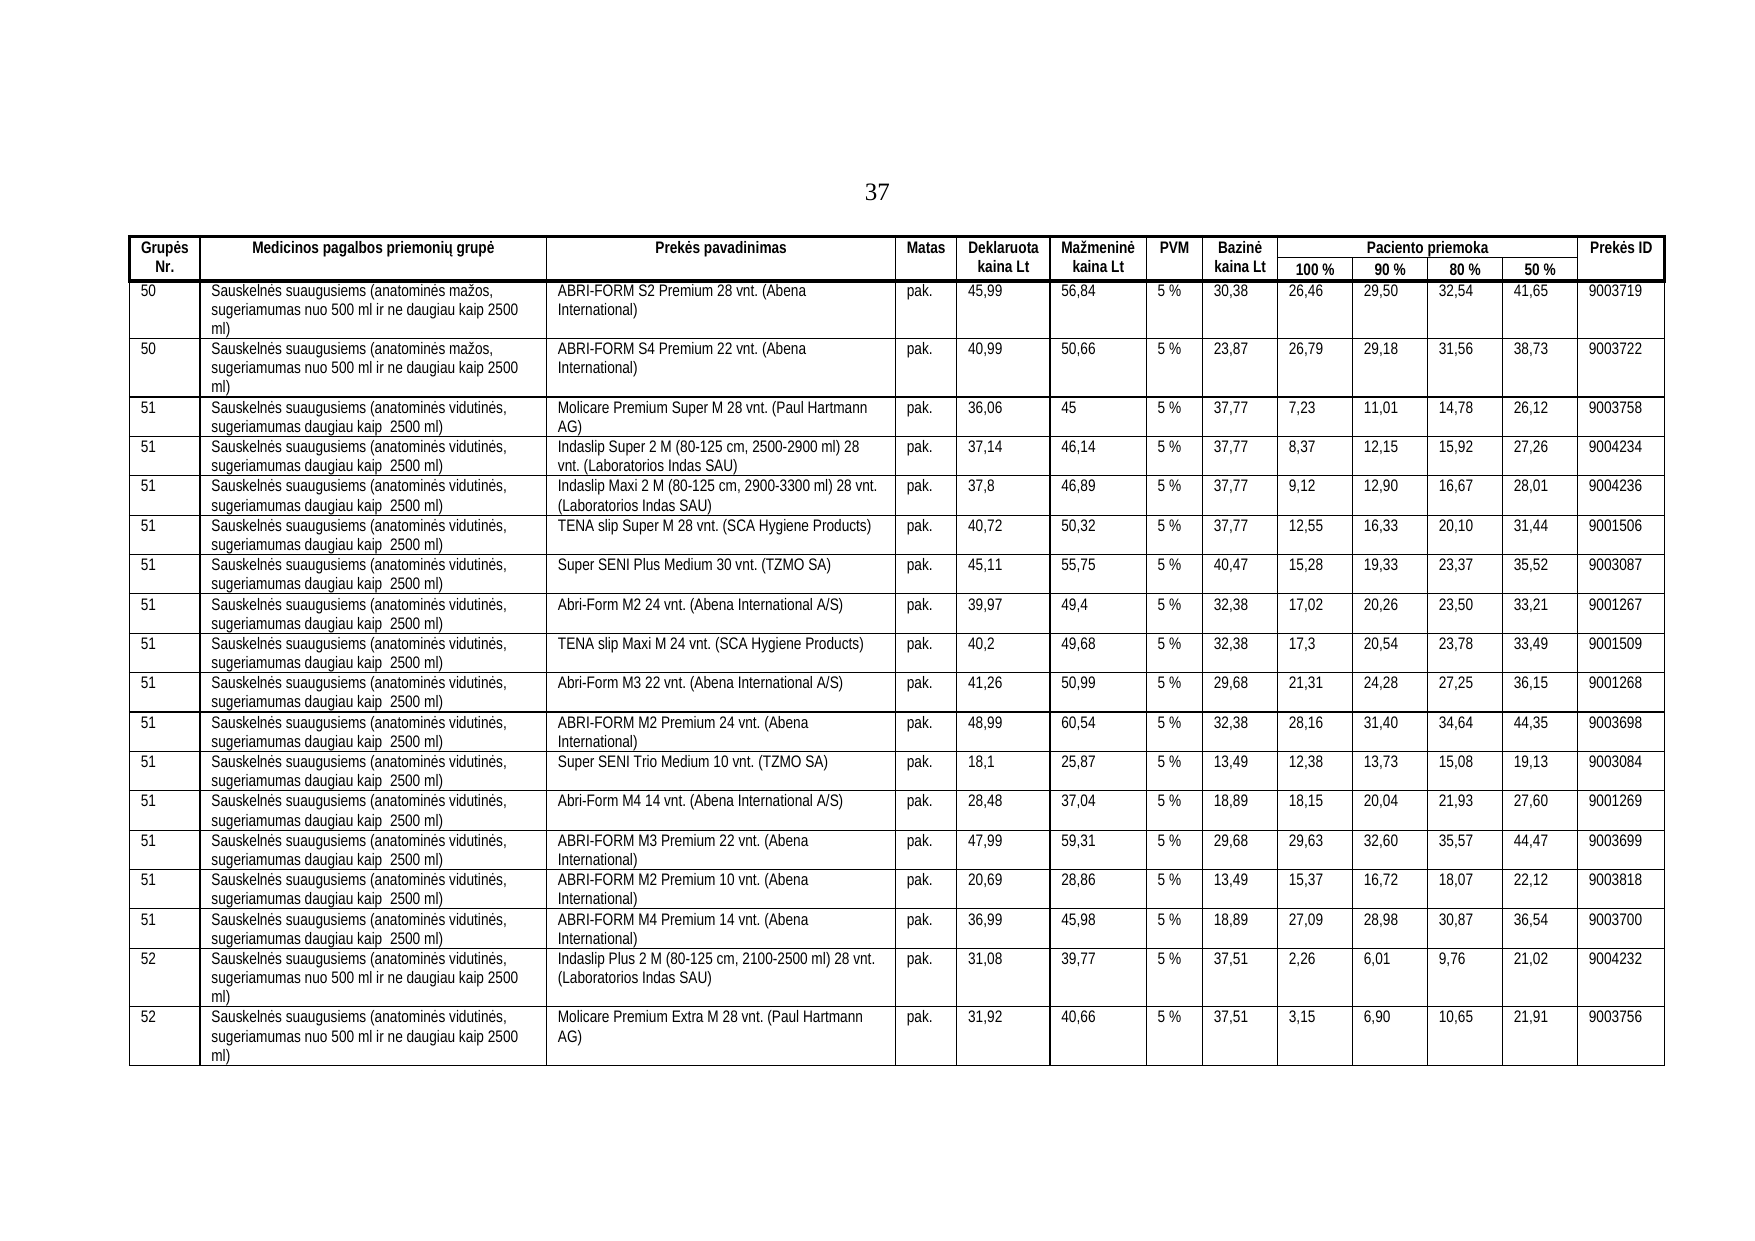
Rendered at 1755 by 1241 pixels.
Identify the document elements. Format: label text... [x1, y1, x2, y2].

table_cell 51 [130, 398, 199, 436]
table_cell 14,78 [1428, 398, 1502, 436]
table_cell pak. [896, 339, 956, 396]
table_cell 48,99 [957, 713, 1049, 751]
table_cell 29,50 [1353, 283, 1427, 338]
table_cell 15,08 [1428, 752, 1502, 790]
table_cell 8,37 [1278, 437, 1352, 475]
table_cell 31,40 [1353, 713, 1427, 751]
table_cell 49,68 [1051, 634, 1146, 672]
table_cell 37,8 [957, 476, 1049, 514]
table_cell 10,65 [1428, 1007, 1502, 1065]
table_cell 33,49 [1503, 634, 1577, 672]
table_cell pak. [896, 673, 956, 711]
table_cell Sauskelnės suaugusiems (anatominės vidutinės, sugeriamumas nuo 500 ml ir ne daugiau kaip 2500 ml) [201, 1007, 546, 1065]
table_cell ABRI-FORM S2 Premium 28 vnt. (Abena International) [547, 283, 895, 338]
table_cell Sauskelnės suaugusiems (anatominės vidutinės, sugeriamumas daugiau kaip 2500 ml) [201, 634, 546, 672]
table_cell 20,69 [957, 870, 1049, 908]
table_cell 27,26 [1503, 437, 1577, 475]
table_cell 29,68 [1203, 673, 1277, 711]
table_cell pak. [896, 398, 956, 436]
table_cell ABRI-FORM M2 Premium 24 vnt. (Abena International) [547, 713, 895, 751]
table_cell 28,48 [957, 791, 1049, 829]
table_cell Sauskelnės suaugusiems (anatominės vidutinės, sugeriamumas daugiau kaip 2500 ml) [201, 594, 546, 633]
table_header Grupės Nr. [131, 238, 199, 279]
table_cell 9,76 [1428, 949, 1502, 1006]
table_cell 30,87 [1428, 909, 1502, 948]
table_cell 19,33 [1353, 555, 1427, 593]
table_cell 46,14 [1051, 437, 1146, 475]
table_cell Abri-Form M4 14 vnt. (Abena International A/S) [547, 791, 895, 829]
table_cell 60,54 [1051, 713, 1146, 751]
table_cell 26,79 [1278, 339, 1352, 396]
table_cell 31,08 [957, 949, 1049, 1006]
table_cell 9001267 [1578, 594, 1664, 633]
table_cell Super SENI Plus Medium 30 vnt. (TZMO SA) [547, 555, 895, 593]
table_cell 51 [130, 516, 199, 554]
table_cell 44,35 [1503, 713, 1577, 751]
table_cell 26,46 [1278, 283, 1352, 338]
table_cell ABRI-FORM M3 Premium 22 vnt. (Abena International) [547, 831, 895, 869]
table_cell 29,18 [1353, 339, 1427, 396]
table_cell 13,49 [1203, 752, 1277, 790]
table_cell 100 % [1278, 258, 1352, 279]
table_cell Indaslip Maxi 2 M (80-125 cm, 2900-3300 ml) 28 vnt. (Laboratorios Indas SAU) [547, 476, 895, 514]
table_cell 51 [130, 909, 199, 948]
table_cell 39,77 [1051, 949, 1146, 1006]
table_cell Sauskelnės suaugusiems (anatominės vidutinės, sugeriamumas daugiau kaip 2500 ml) [201, 555, 546, 593]
table_cell pak. [896, 791, 956, 829]
table_cell Sauskelnės suaugusiems (anatominės mažos, sugeriamumas nuo 500 ml ir ne daugiau kaip 2500 ml) [201, 339, 546, 396]
table_cell 7,23 [1278, 398, 1352, 436]
table_cell 50 [130, 283, 199, 338]
table_cell 20,54 [1353, 634, 1427, 672]
table_header Mažmeninė kaina Lt [1051, 238, 1146, 279]
table_cell 50 [130, 339, 199, 396]
table_cell 5 % [1147, 339, 1202, 396]
table_cell Indaslip Plus 2 M (80-125 cm, 2100-2500 ml) 28 vnt. (Laboratorios Indas SAU) [547, 949, 895, 1006]
table_cell 36,15 [1503, 673, 1577, 711]
table_cell 28,86 [1051, 870, 1146, 908]
table_cell 9003698 [1578, 713, 1664, 751]
table_cell 55,75 [1051, 555, 1146, 593]
table_cell 39,97 [957, 594, 1049, 633]
table_cell 5 % [1147, 594, 1202, 633]
table_cell 40,99 [957, 339, 1049, 396]
table_cell 25,87 [1051, 752, 1146, 790]
table_cell ABRI-FORM M2 Premium 10 vnt. (Abena International) [547, 870, 895, 908]
table_cell Sauskelnės suaugusiems (anatominės vidutinės, sugeriamumas nuo 500 ml ir ne daugiau kaip 2500 ml) [201, 949, 546, 1006]
table_cell 9003756 [1578, 1007, 1664, 1065]
table_cell Molicare Premium Extra M 28 vnt. (Paul Hartmann AG) [547, 1007, 895, 1065]
table_cell 24,28 [1353, 673, 1427, 711]
table_cell 9,12 [1278, 476, 1352, 514]
table_cell 5 % [1147, 870, 1202, 908]
table_header Matas [896, 238, 956, 279]
table_header PVM [1147, 238, 1202, 279]
table_cell Sauskelnės suaugusiems (anatominės vidutinės, sugeriamumas daugiau kaip 2500 ml) [201, 673, 546, 711]
table_cell 31,44 [1503, 516, 1577, 554]
table_header Prekės ID [1578, 238, 1663, 279]
table_cell pak. [896, 516, 956, 554]
table_cell 12,90 [1353, 476, 1427, 514]
table_cell pak. [896, 476, 956, 514]
table_cell 5 % [1147, 555, 1202, 593]
table_cell 36,54 [1503, 909, 1577, 948]
table_cell Abri-Form M2 24 vnt. (Abena International A/S) [547, 594, 895, 633]
table_cell pak. [896, 1007, 956, 1065]
table_cell 16,67 [1428, 476, 1502, 514]
table_cell 26,12 [1503, 398, 1577, 436]
table_cell 34,64 [1428, 713, 1502, 751]
table_cell 9003084 [1578, 752, 1664, 790]
table_cell 51 [130, 555, 199, 593]
table_cell 29,68 [1203, 831, 1277, 869]
table_cell Super SENI Trio Medium 10 vnt. (TZMO SA) [547, 752, 895, 790]
table_cell Molicare Premium Super M 28 vnt. (Paul Hartmann AG) [547, 398, 895, 436]
table_cell 15,37 [1278, 870, 1352, 908]
table_cell 46,89 [1051, 476, 1146, 514]
table_cell 56,84 [1051, 283, 1146, 338]
table_cell 50,32 [1051, 516, 1146, 554]
table_cell 47,99 [957, 831, 1049, 869]
table_cell 5 % [1147, 909, 1202, 948]
table_cell 9003818 [1578, 870, 1664, 908]
table_cell 11,01 [1353, 398, 1427, 436]
table_cell 32,38 [1203, 713, 1277, 751]
table_cell 49,4 [1051, 594, 1146, 633]
table_cell 17,02 [1278, 594, 1352, 633]
table_cell 21,93 [1428, 791, 1502, 829]
table_cell pak. [896, 752, 956, 790]
table_cell 12,38 [1278, 752, 1352, 790]
table_cell TENA slip Super M 28 vnt. (SCA Hygiene Products) [547, 516, 895, 554]
table_cell 41,26 [957, 673, 1049, 711]
table_cell 33,21 [1503, 594, 1577, 633]
table_cell 51 [130, 634, 199, 672]
table_cell 23,87 [1203, 339, 1277, 396]
table_cell 5 % [1147, 673, 1202, 711]
table_cell 23,37 [1428, 555, 1502, 593]
table_cell 18,1 [957, 752, 1049, 790]
table_cell 30,38 [1203, 283, 1277, 338]
table_cell 45 [1051, 398, 1146, 436]
table_cell 12,15 [1353, 437, 1427, 475]
table_cell 6,90 [1353, 1007, 1427, 1065]
table_cell 59,31 [1051, 831, 1146, 869]
table_cell 5 % [1147, 949, 1202, 1006]
table_cell 18,89 [1203, 909, 1277, 948]
table_cell 52 [130, 949, 199, 1006]
table_cell 15,92 [1428, 437, 1502, 475]
table_cell pak. [896, 283, 956, 338]
table_cell Sauskelnės suaugusiems (anatominės vidutinės, sugeriamumas daugiau kaip 2500 ml) [201, 516, 546, 554]
table_cell Sauskelnės suaugusiems (anatominės vidutinės, sugeriamumas daugiau kaip 2500 ml) [201, 398, 546, 436]
table_cell 5 % [1147, 398, 1202, 436]
table_cell 9003700 [1578, 909, 1664, 948]
table_cell Sauskelnės suaugusiems (anatominės mažos, sugeriamumas nuo 500 ml ir ne daugiau kaip 2500 ml) [201, 283, 546, 338]
table_cell 5 % [1147, 831, 1202, 869]
table_cell 37,77 [1203, 398, 1277, 436]
table_cell 36,99 [957, 909, 1049, 948]
table_cell 27,25 [1428, 673, 1502, 711]
table_cell 15,28 [1278, 555, 1352, 593]
table_cell pak. [896, 870, 956, 908]
table_cell 35,57 [1428, 831, 1502, 869]
table_cell pak. [896, 437, 956, 475]
table_cell 35,52 [1503, 555, 1577, 593]
table_cell 50,66 [1051, 339, 1146, 396]
table_cell Sauskelnės suaugusiems (anatominės vidutinės, sugeriamumas daugiau kaip 2500 ml) [201, 791, 546, 829]
table_cell Indaslip Super 2 M (80-125 cm, 2500-2900 ml) 28 vnt. (Laboratorios Indas SAU) [547, 437, 895, 475]
table_cell 5 % [1147, 516, 1202, 554]
table_cell 52 [130, 1007, 199, 1065]
table_cell 9001506 [1578, 516, 1664, 554]
table_cell 29,63 [1278, 831, 1352, 869]
table_cell 45,98 [1051, 909, 1146, 948]
table_cell 5 % [1147, 1007, 1202, 1065]
table_cell 9001268 [1578, 673, 1664, 711]
table_cell 5 % [1147, 752, 1202, 790]
table_header Bazinė kaina Lt [1203, 238, 1277, 279]
table_cell 28,16 [1278, 713, 1352, 751]
table_cell 5 % [1147, 791, 1202, 829]
table_cell 20,04 [1353, 791, 1427, 829]
table_cell 51 [130, 870, 199, 908]
table_cell 9004236 [1578, 476, 1664, 514]
table_cell 9004232 [1578, 949, 1664, 1006]
table_cell Abri-Form M3 22 vnt. (Abena International A/S) [547, 673, 895, 711]
table_cell 44,47 [1503, 831, 1577, 869]
table_header Medicinos pagalbos priemonių grupė [201, 238, 546, 279]
table_cell 37,04 [1051, 791, 1146, 829]
table_cell pak. [896, 909, 956, 948]
table_cell 23,50 [1428, 594, 1502, 633]
table_cell 45,11 [957, 555, 1049, 593]
table_cell 22,12 [1503, 870, 1577, 908]
table_cell ABRI-FORM M4 Premium 14 vnt. (Abena International) [547, 909, 895, 948]
table_cell 51 [130, 831, 199, 869]
table_cell 45,99 [957, 283, 1049, 338]
table_header Deklaruota kaina Lt [957, 238, 1049, 279]
table_cell 27,60 [1503, 791, 1577, 829]
table_cell 50,99 [1051, 673, 1146, 711]
table_cell pak. [896, 713, 956, 751]
table_cell 5 % [1147, 437, 1202, 475]
table_cell 51 [130, 437, 199, 475]
table_cell 20,10 [1428, 516, 1502, 554]
table_cell 32,38 [1203, 634, 1277, 672]
table_cell 9003758 [1578, 398, 1664, 436]
table_header Paciento priemoka [1278, 238, 1577, 257]
table_cell 37,51 [1203, 949, 1277, 1006]
table_cell 32,60 [1353, 831, 1427, 869]
table_cell 51 [130, 476, 199, 514]
table_cell 32,38 [1203, 594, 1277, 633]
table_cell ABRI-FORM S4 Premium 22 vnt. (Abena International) [547, 339, 895, 396]
table_cell pak. [896, 634, 956, 672]
table_cell 13,73 [1353, 752, 1427, 790]
table_cell Sauskelnės suaugusiems (anatominės vidutinės, sugeriamumas daugiau kaip 2500 ml) [201, 752, 546, 790]
table_cell 80 % [1428, 258, 1502, 279]
table_cell 9004234 [1578, 437, 1664, 475]
table_cell 36,06 [957, 398, 1049, 436]
table_cell pak. [896, 594, 956, 633]
table_cell 37,51 [1203, 1007, 1277, 1065]
table_cell 9001269 [1578, 791, 1664, 829]
table_cell 5 % [1147, 476, 1202, 514]
table_cell 90 % [1353, 258, 1427, 279]
table_cell 9003699 [1578, 831, 1664, 869]
table_cell 9001509 [1578, 634, 1664, 672]
table_cell 5 % [1147, 713, 1202, 751]
table_cell 16,33 [1353, 516, 1427, 554]
table_cell 37,77 [1203, 516, 1277, 554]
table_cell 20,26 [1353, 594, 1427, 633]
table_cell 40,2 [957, 634, 1049, 672]
table_cell pak. [896, 831, 956, 869]
table_cell pak. [896, 555, 956, 593]
table_cell 50 % [1503, 258, 1577, 279]
table_cell 51 [130, 594, 199, 633]
table_cell Sauskelnės suaugusiems (anatominės vidutinės, sugeriamumas daugiau kaip 2500 ml) [201, 437, 546, 475]
table_cell 27,09 [1278, 909, 1352, 948]
table_cell 16,72 [1353, 870, 1427, 908]
table_cell 51 [130, 713, 199, 751]
table_cell 51 [130, 791, 199, 829]
table_cell 21,31 [1278, 673, 1352, 711]
table_cell 23,78 [1428, 634, 1502, 672]
table_header Prekės pavadinimas [547, 238, 895, 279]
table_cell TENA slip Maxi M 24 vnt. (SCA Hygiene Products) [547, 634, 895, 672]
table_cell Sauskelnės suaugusiems (anatominės vidutinės, sugeriamumas daugiau kaip 2500 ml) [201, 476, 546, 514]
table_cell 3,15 [1278, 1007, 1352, 1065]
table_cell 18,89 [1203, 791, 1277, 829]
table_cell 17,3 [1278, 634, 1352, 672]
table_cell 13,49 [1203, 870, 1277, 908]
table_cell 37,77 [1203, 476, 1277, 514]
table_cell 40,47 [1203, 555, 1277, 593]
table_cell 51 [130, 673, 199, 711]
table_cell 18,07 [1428, 870, 1502, 908]
table_cell 19,13 [1503, 752, 1577, 790]
table_cell 37,14 [957, 437, 1049, 475]
table_cell 9003087 [1578, 555, 1664, 593]
table_cell Sauskelnės suaugusiems (anatominės vidutinės, sugeriamumas daugiau kaip 2500 ml) [201, 831, 546, 869]
table_cell 21,91 [1503, 1007, 1577, 1065]
table_cell 12,55 [1278, 516, 1352, 554]
table_cell 6,01 [1353, 949, 1427, 1006]
table_cell 9003719 [1578, 283, 1664, 338]
table_cell 38,73 [1503, 339, 1577, 396]
table_cell Sauskelnės suaugusiems (anatominės vidutinės, sugeriamumas daugiau kaip 2500 ml) [201, 909, 546, 948]
table_cell 2,26 [1278, 949, 1352, 1006]
table_cell 37,77 [1203, 437, 1277, 475]
table_cell 32,54 [1428, 283, 1502, 338]
table_cell 40,66 [1051, 1007, 1146, 1065]
table_cell pak. [896, 949, 956, 1006]
table_cell 31,92 [957, 1007, 1049, 1065]
table_cell 9003722 [1578, 339, 1664, 396]
table_cell 31,56 [1428, 339, 1502, 396]
table_cell Sauskelnės suaugusiems (anatominės vidutinės, sugeriamumas daugiau kaip 2500 ml) [201, 870, 546, 908]
table_cell 41,65 [1503, 283, 1577, 338]
table_cell 51 [130, 752, 199, 790]
table_cell 28,01 [1503, 476, 1577, 514]
table_cell 5 % [1147, 634, 1202, 672]
table_cell Sauskelnės suaugusiems (anatominės vidutinės, sugeriamumas daugiau kaip 2500 ml) [201, 713, 546, 751]
table_cell 21,02 [1503, 949, 1577, 1006]
table_cell 40,72 [957, 516, 1049, 554]
table_cell 5 % [1147, 283, 1202, 338]
table_cell 18,15 [1278, 791, 1352, 829]
table_cell 28,98 [1353, 909, 1427, 948]
